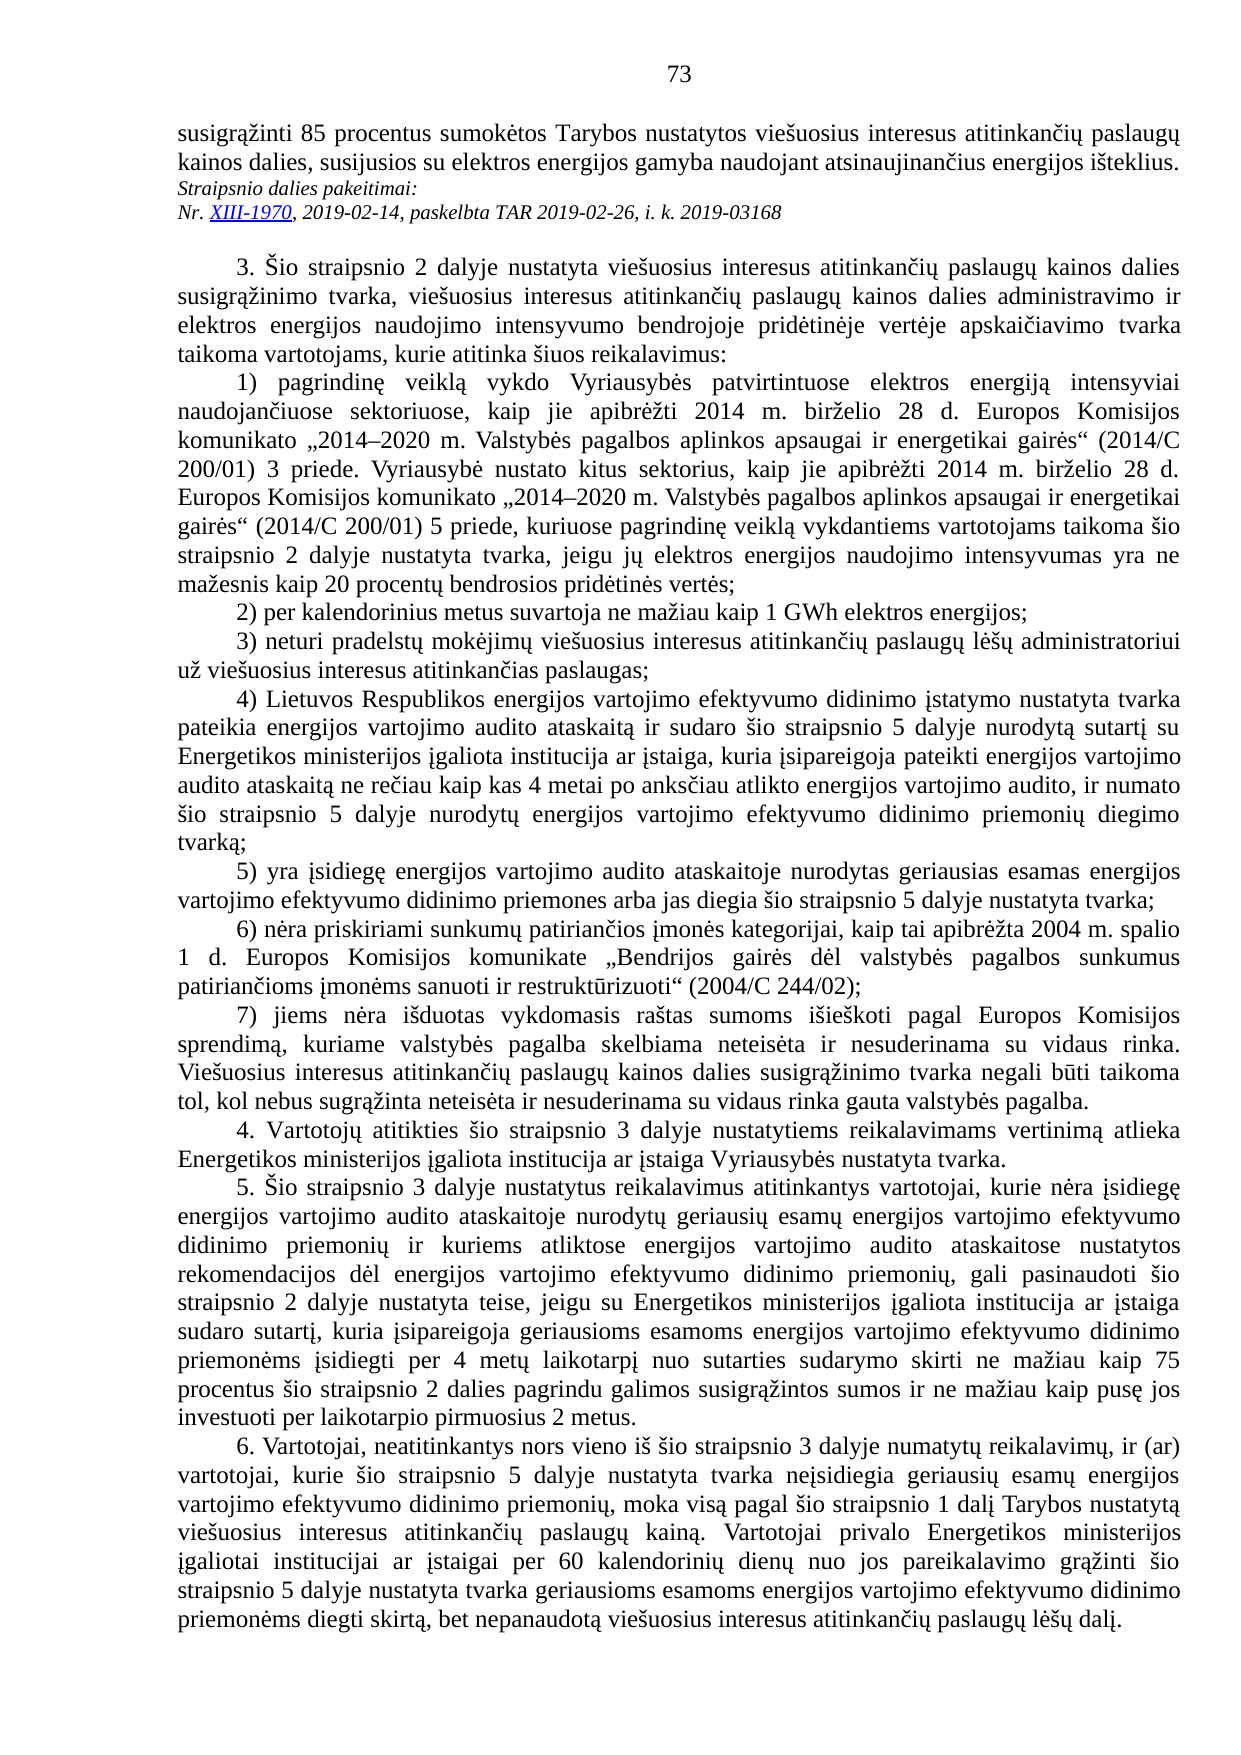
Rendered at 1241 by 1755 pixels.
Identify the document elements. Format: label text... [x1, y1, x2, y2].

text 3) neturi pradelstų mokėjimų viešuosius interesus atitinkančių paslaugų lėšų administratoriui už viešuosius interesus atitinkančias paslaugas; [177, 626, 1181, 684]
text 5. Šio straipsnio 3 dalyje nustatytus reikalavimus atitinkantys vartotojai, kurie nėra įsidiegę energijos vartojimo audito ataskaitoje nurodytų geriausių esamų energijos vartojimo efektyvumo didinimo priemonių ir kuriems atliktose energijos vartojimo audito ataskaitose nustatytos rekomendacijos dėl energijos vartojimo efektyvumo didinimo priemonių, gali pasinaudoti šio straipsnio 2 dalyje nustatyta teise, jeigu su Energetikos ministerijos įgaliota institucija ar įstaiga sudaro sutartį, kuria įsipareigoja geriausioms esamoms energijos vartojimo efektyvumo didinimo priemonėms įsidiegti per 4 metų laikotarpį nuo sutarties sudarymo skirti ne mažiau kaip 75 procentus šio straipsnio 2 dalies pagrindu galimos susigrąžintos sumos ir ne mažiau kaip pusę jos investuoti per laikotarpio pirmuosius 2 metus. [177, 1172, 1181, 1431]
text Nr. XIII-1970, 2019-02-14, paskelbta TAR 2019-02-26, i. k. 2019-03168 [177, 200, 1181, 224]
text susigrąžinti 85 procentus sumokėtos Tarybos nustatytos viešuosius interesus atitinkančių paslaugų kainos dalies, susijusios su elektros energijos gamyba naudojant atsinaujinančius energijos išteklius. [177, 118, 1181, 176]
text 1) pagrindinę veiklą vykdo Vyriausybės patvirtintuose elektros energiją intensyviai naudojančiuose sektoriuose, kaip jie apibrėžti 2014 m. birželio 28 d. Europos Komisijos komunikato „2014–2020 m. Valstybės pagalbos aplinkos apsaugai ir energetikai gairės“ (2014/C 200/01) 3 priede. Vyriausybė nustato kitus sektorius, kaip jie apibrėžti 2014 m. birželio 28 d. Europos Komisijos komunikato „2014–2020 m. Valstybės pagalbos aplinkos apsaugai ir energetikai gairės“ (2014/C 200/01) 5 priede, kuriuose pagrindinę veiklą vykdantiems vartotojams taikoma šio straipsnio 2 dalyje nustatyta tvarka, jeigu jų elektros energijos naudojimo intensyvumas yra ne mažesnis kaip 20 procentų bendrosios pridėtinės vertės; [177, 367, 1181, 597]
text 2) per kalendorinius metus suvartoja ne mažiau kaip 1 GWh elektros energijos; [177, 597, 1181, 626]
text 6) nėra priskiriami sunkumų patiriančios įmonės kategorijai, kaip tai apibrėžta 2004 m. spalio 1 d. Europos Komisijos komunikate „Bendrijos gairės dėl valstybės pagalbos sunkumus patiriančioms įmonėms sanuoti ir restruktūrizuoti“ (2004/C 244/02); [177, 914, 1181, 1000]
text 6. Vartotojai, neatitinkantys nors vieno iš šio straipsnio 3 dalyje numatytų reikalavimų, ir (ar) vartotojai, kurie šio straipsnio 5 dalyje nustatyta tvarka neįsidiegia geriausių esamų energijos vartojimo efektyvumo didinimo priemonių, moka visą pagal šio straipsnio 1 dalį Tarybos nustatytą viešuosius interesus atitinkančių paslaugų kainą. Vartotojai privalo Energetikos ministerijos įgaliotai institucijai ar įstaigai per 60 kalendorinių dienų nuo jos pareikalavimo grąžinti šio straipsnio 5 dalyje nustatyta tvarka geriausioms esamoms energijos vartojimo efektyvumo didinimo priemonėms diegti skirtą, bet nepanaudotą viešuosius interesus atitinkančių paslaugų lėšų dalį. [177, 1431, 1181, 1632]
text 3. Šio straipsnio 2 dalyje nustatyta viešuosius interesus atitinkančių paslaugų kainos dalies susigrąžinimo tvarka, viešuosius interesus atitinkančių paslaugų kainos dalies administravimo ir elektros energijos naudojimo intensyvumo bendrojoje pridėtinėje vertėje apskaičiavimo tvarka taikoma vartotojams, kurie atitinka šiuos reikalavimus: [177, 252, 1181, 367]
text 7) jiems nėra išduotas vykdomasis raštas sumoms išieškoti pagal Europos Komisijos sprendimą, kuriame valstybės pagalba skelbiama neteisėta ir nesuderinama su vidaus rinka. Viešuosius interesus atitinkančių paslaugų kainos dalies susigrąžinimo tvarka negali būti taikoma tol, kol nebus sugrąžinta neteisėta ir nesuderinama su vidaus rinka gauta valstybės pagalba. [177, 1000, 1181, 1115]
text 4. Vartotojų atitikties šio straipsnio 3 dalyje nustatytiems reikalavimams vertinimą atlieka Energetikos ministerijos įgaliota institucija ar įstaiga Vyriausybės nustatyta tvarka. [177, 1115, 1181, 1172]
text 4) Lietuvos Respublikos energijos vartojimo efektyvumo didinimo įstatymo nustatyta tvarka pateikia energijos vartojimo audito ataskaitą ir sudaro šio straipsnio 5 dalyje nurodytą sutartį su Energetikos ministerijos įgaliota institucija ar įstaiga, kuria įsipareigoja pateikti energijos vartojimo audito ataskaitą ne rečiau kaip kas 4 metai po anksčiau atlikto energijos vartojimo audito, ir numato šio straipsnio 5 dalyje nurodytų energijos vartojimo efektyvumo didinimo priemonių diegimo tvarką; [177, 684, 1181, 856]
text 5) yra įsidiegę energijos vartojimo audito ataskaitoje nurodytas geriausias esamas energijos vartojimo efektyvumo didinimo priemones arba jas diegia šio straipsnio 5 dalyje nustatyta tvarka; [177, 856, 1181, 914]
text Straipsnio dalies pakeitimai: [177, 176, 1181, 200]
